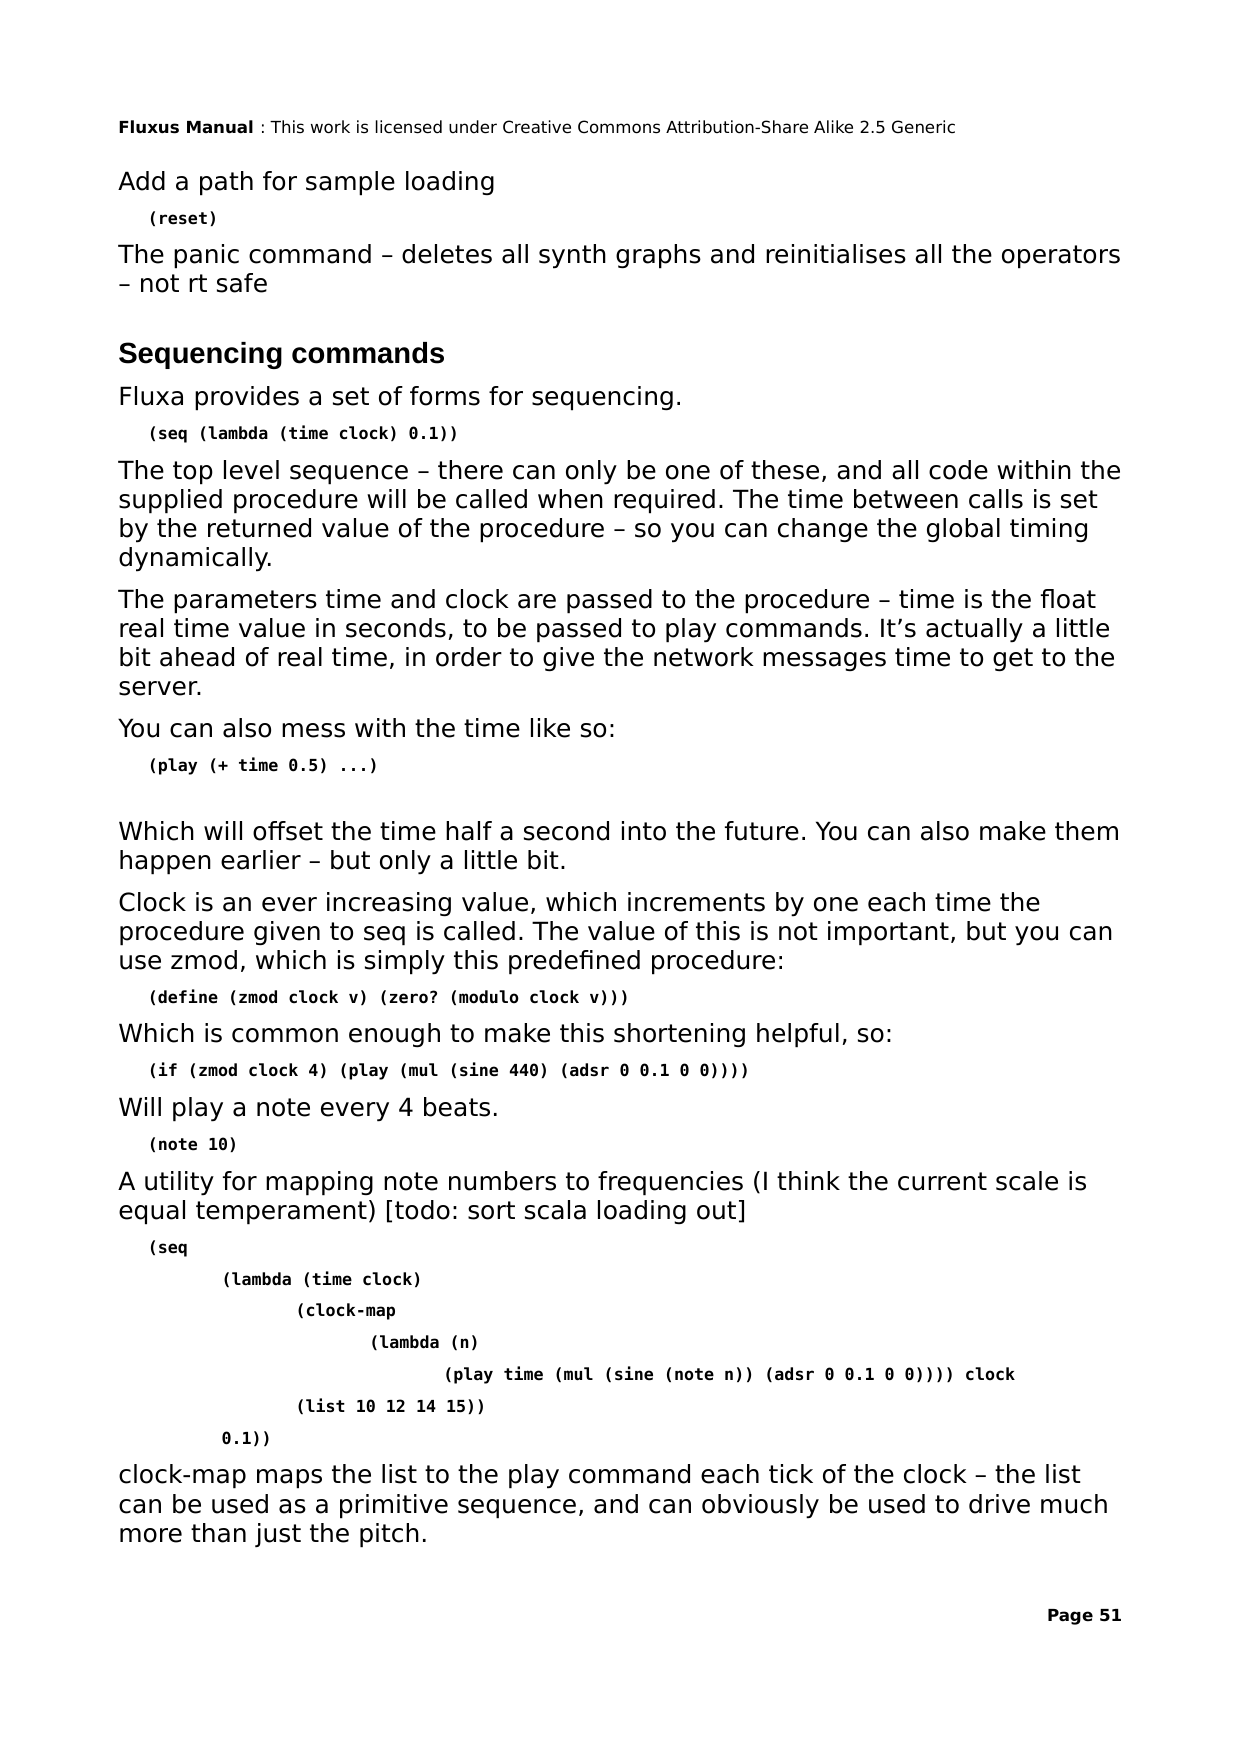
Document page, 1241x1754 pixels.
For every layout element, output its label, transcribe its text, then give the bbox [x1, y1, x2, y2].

subtitle Sequencing commands [118, 336, 1122, 370]
text (if (zmod clock 4) (play (mul (sine 440) (adsr 0 0.1 0 0)))) [148, 1061, 1122, 1081]
text (play (+ time 0.5) ...) [148, 756, 1122, 775]
text clock-map maps the list to the play command each tick of the clock – the list can be used as a primitive sequence, and can obviously be used to drive much more than just the pitch. [118, 1461, 1122, 1548]
text Add a path for sample loading [118, 167, 1122, 196]
text (seq [148, 1238, 1122, 1257]
text (lambda (n) [148, 1333, 1122, 1353]
text (clock-map [148, 1301, 1122, 1321]
text (reset) [148, 209, 1122, 228]
text (play time (mul (sine (note n)) (adsr 0 0.1 0 0)))) clock [148, 1365, 1122, 1384]
text The panic command – deletes all synth graphs and reinitialises all the operators – not rt safe [118, 241, 1122, 299]
text Clock is an ever increasing value, which increments by one each time the procedure given to seq is called. The value of this is not important, but you can use zmod, which is simply this predefined procedure: [118, 888, 1122, 975]
text (define (zmod clock v) (zero? (modulo clock v))) [148, 988, 1122, 1007]
text 0.1)) [148, 1429, 1122, 1448]
text Which is common enough to make this shortening helpful, so: [118, 1020, 1122, 1049]
text The parameters time and clock are passed to the procedure – time is the float real time value in seconds, to be passed to play commands. It’s actually a little bit ahead of real time, in order to give the network messages time to get to the server. [118, 585, 1122, 702]
text Which will offset the time half a second into the future. You can also make them happen earlier – but only a little bit. [118, 817, 1122, 875]
text (note 10) [148, 1135, 1122, 1154]
text Fluxa provides a set of forms for sequencing. [118, 382, 1122, 412]
text The top level sequence – there can only be one of these, and all code within the supplied procedure will be called when required. The time between calls is set by the returned value of the procedure – so you can change the global timing dynamically. [118, 456, 1122, 573]
text Will play a note every 4 beats. [118, 1093, 1122, 1122]
text You can also mess with the time like so: [118, 714, 1122, 743]
text A utility for mapping note numbers to frequencies (I think the current scale is equal temperament) [todo: sort scala loading out] [118, 1167, 1122, 1225]
text (seq (lambda (time clock) 0.1)) [148, 424, 1122, 443]
text (lambda (time clock) [148, 1269, 1122, 1289]
text (list 10 12 14 15)) [148, 1397, 1122, 1416]
